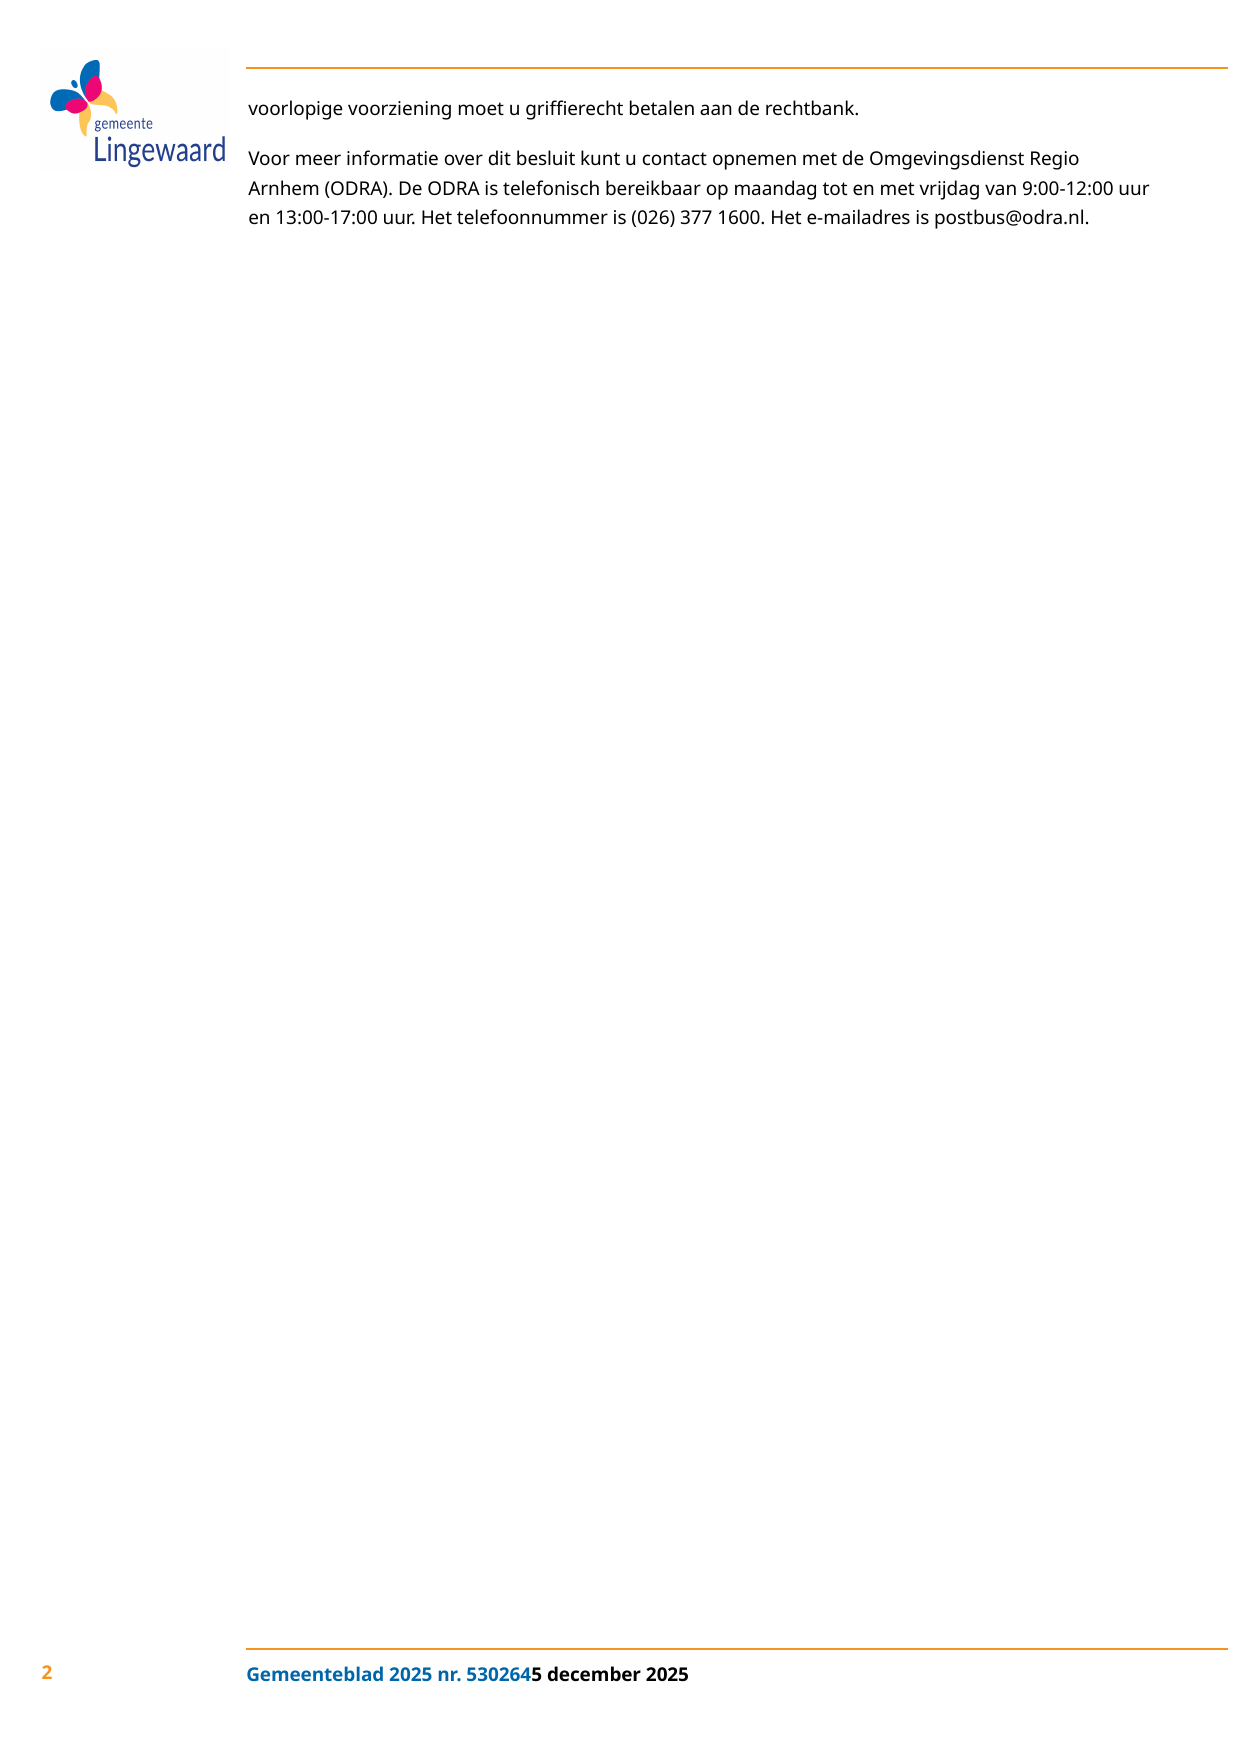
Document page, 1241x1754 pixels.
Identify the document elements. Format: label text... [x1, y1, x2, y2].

picture [41, 47, 231, 172]
text voorlopige voorziening moet u griffierecht betalen aan de rechtbank. [248, 95, 1152, 121]
text Voor meer informatie over dit besluit kunt u contact opnemen met de Omgevingsdienst Regio Arnhem (ODRA). De ODRA is telefonisch bereikbaar op maandag tot en met vrijdag van 9:00-12:00 uur en 13:00-17:00 uur. Het telefoonnummer is (026) 377 1600. Het e-mailadres is postbus@odra.nl. [248, 145, 1152, 230]
